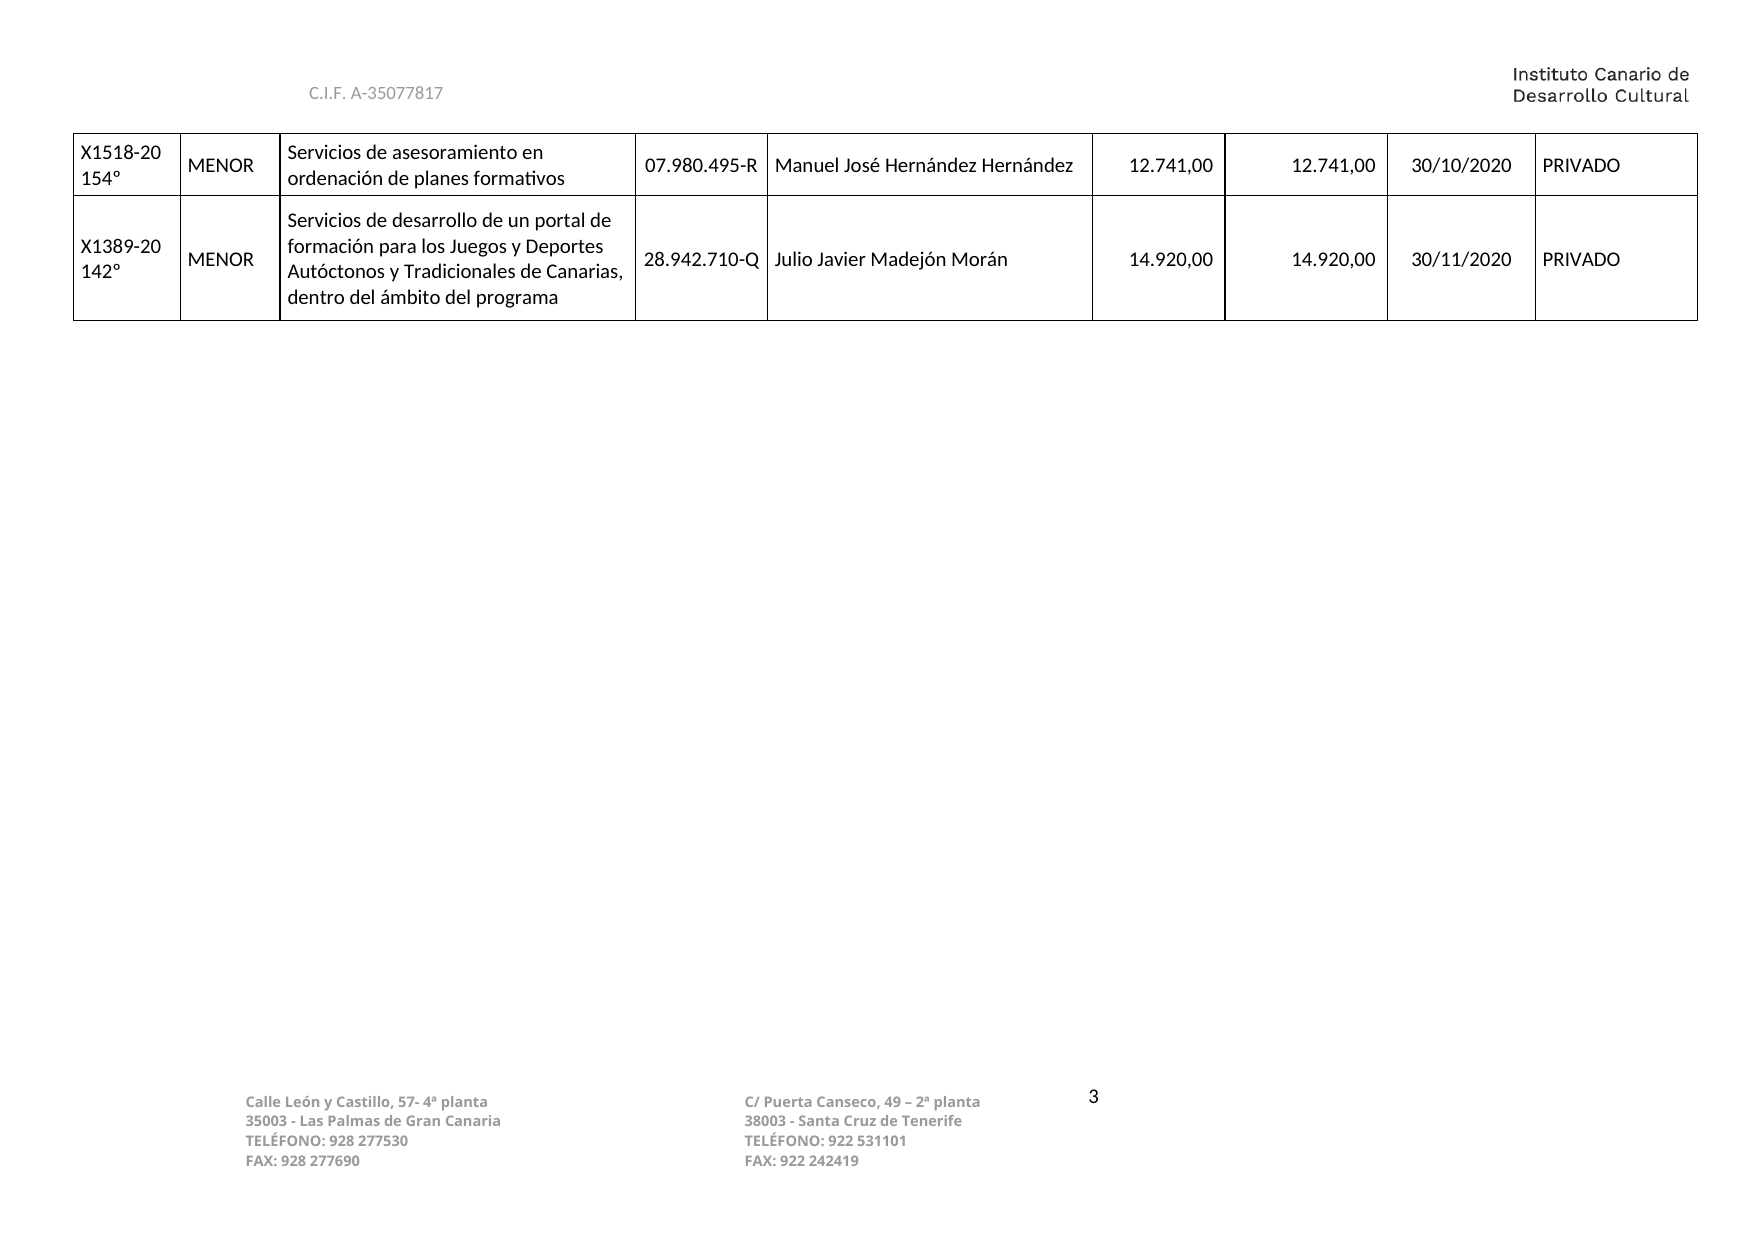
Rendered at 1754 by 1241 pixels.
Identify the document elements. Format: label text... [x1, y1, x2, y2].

table_cell 12.741,00 [1226, 134, 1387, 195]
table_cell X1389-20 142º [74, 196, 180, 320]
table_cell Servicios de desarrollo de un portal de formación para los Juegos y Deportes Autóctonos y Tradicionales de Canarias, dentro del ámbito del programa [281, 196, 635, 320]
table_cell 30/10/2020 [1388, 134, 1535, 195]
table_cell PRIVADO [1536, 196, 1697, 320]
table_cell MENOR [181, 196, 279, 320]
table_cell 14.920,00 [1226, 196, 1387, 320]
table_cell 12.741,00 [1093, 134, 1224, 195]
table_cell Julio Javier Madejón Morán [768, 196, 1092, 320]
table_cell MENOR [181, 134, 279, 195]
table_cell X1518-20 154º [74, 134, 180, 195]
table_cell 28.942.710-Q [636, 196, 767, 320]
table_cell Manuel José Hernández Hernández [768, 134, 1092, 195]
table_cell Servicios de asesoramiento en ordenación de planes formativos [281, 134, 635, 195]
table_cell 07.980.495-R [636, 134, 767, 195]
table_cell 14.920,00 [1093, 196, 1224, 320]
table_cell 30/11/2020 [1388, 196, 1535, 320]
table_cell PRIVADO [1536, 134, 1697, 195]
